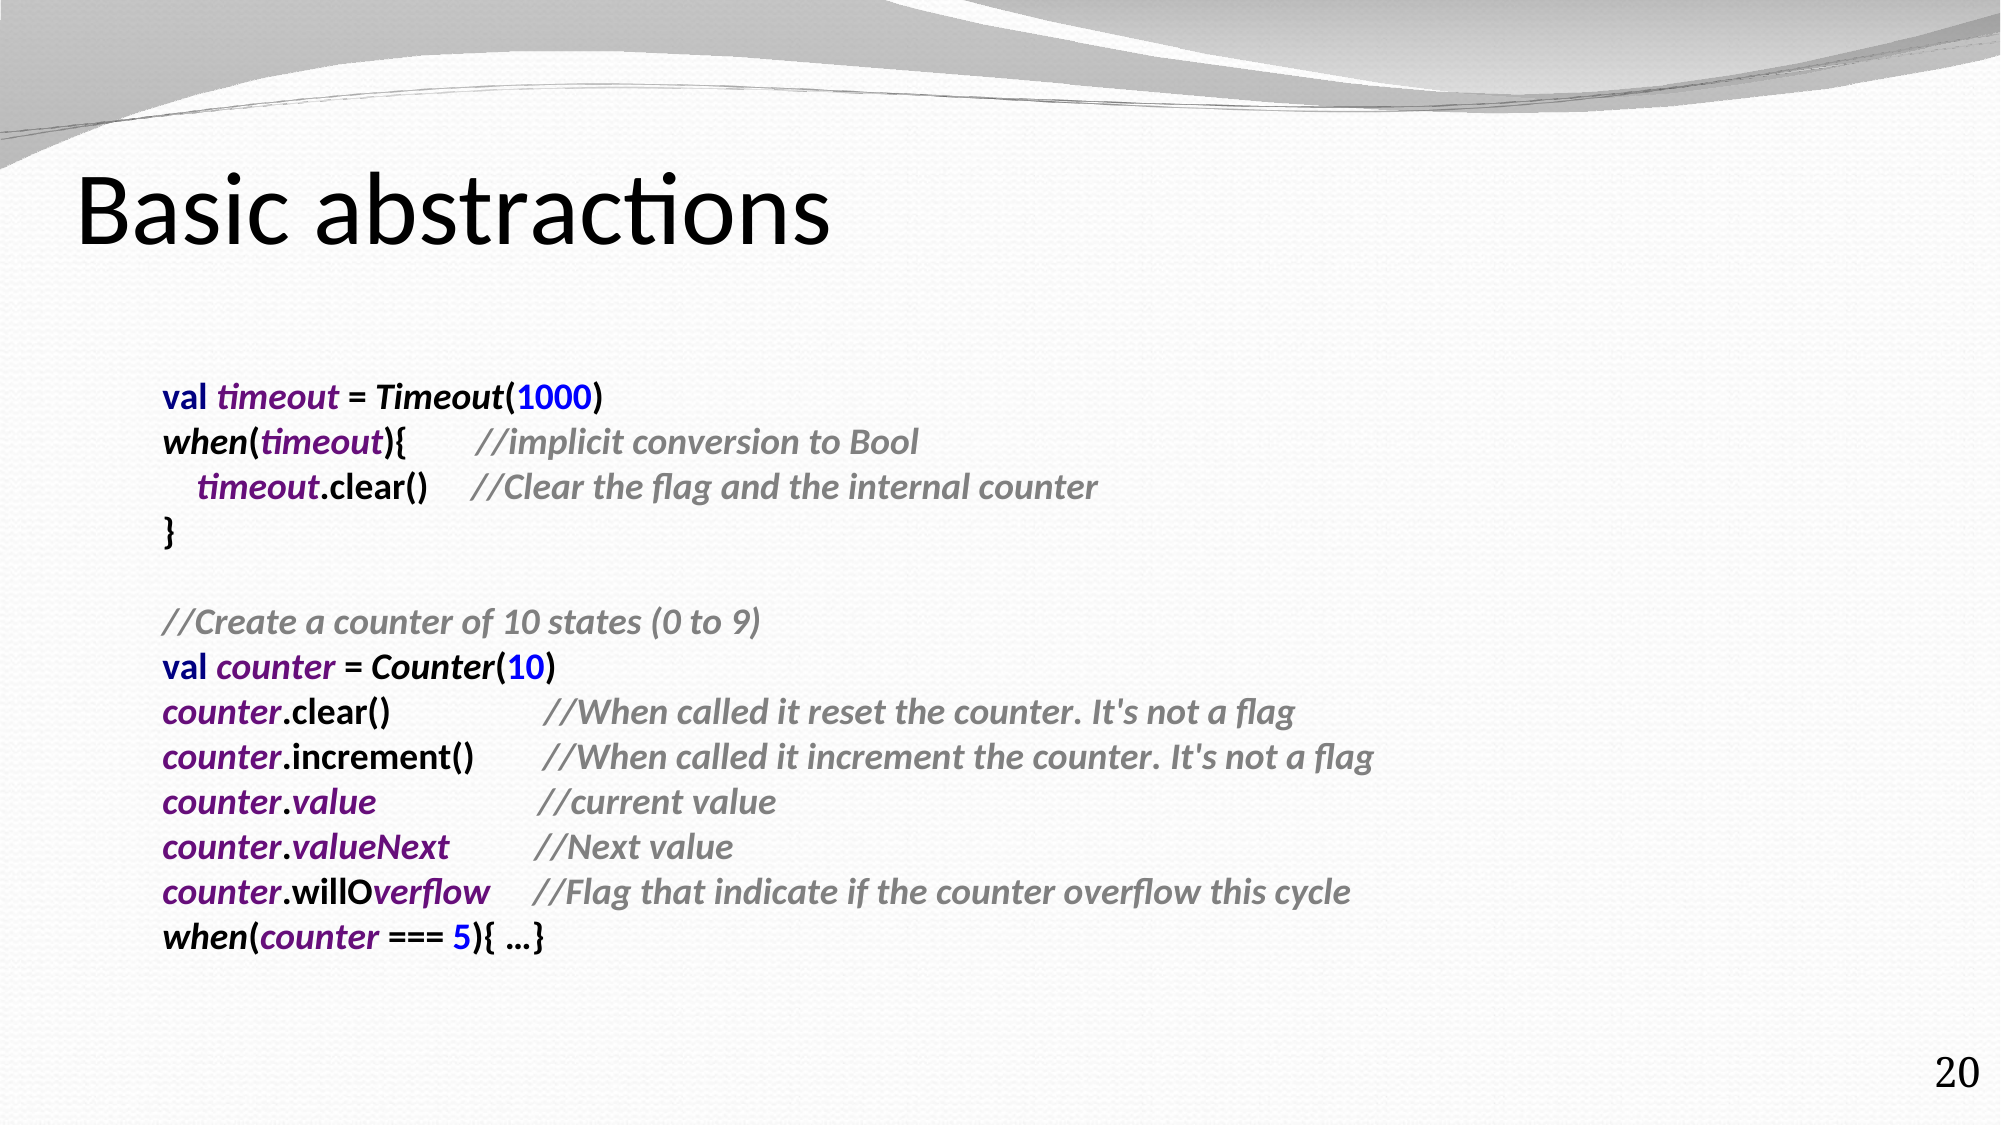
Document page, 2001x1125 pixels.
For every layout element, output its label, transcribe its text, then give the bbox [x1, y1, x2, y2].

title Basic abstractions [75, 78, 1426, 266]
text_box val timeout = Timeout(1000) when(timeout){ //implicit conversion to Bool timeout.clear() //Clear the flag and the internal counter } //Create a counter of 10 states (0 to 9) val counter = Counter(10) counter.clear() //When called it reset the counter. It's not a flag counter.increment() //When called it increment the counter. It's not a flag counter.value //current value counter.valueNext //Next value counter.willOverflow //Flag that indicate if the counter overflow this cycle when(counter === 5){ …} [147, 364, 1391, 965]
picture [0, 0, 2001, 1125]
text_box [1813, 1042, 1981, 1103]
